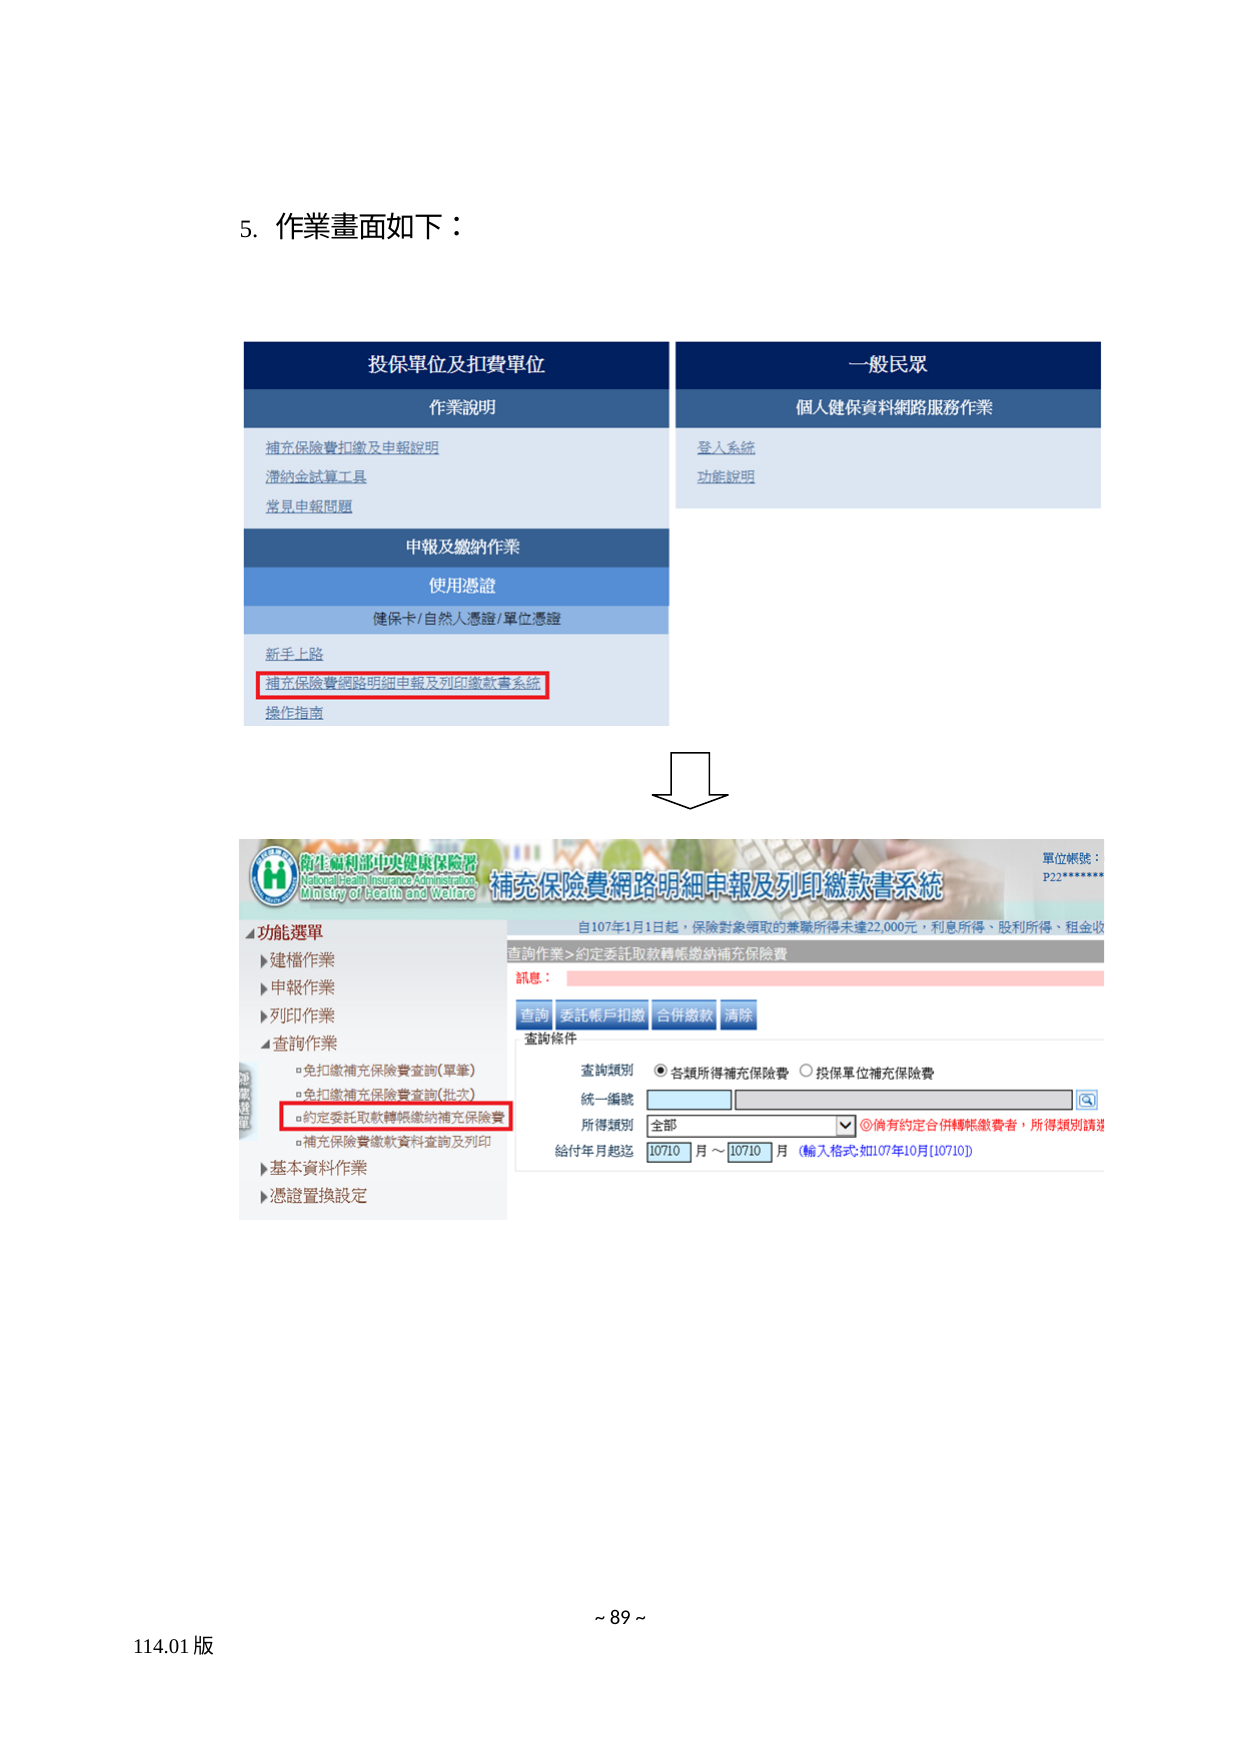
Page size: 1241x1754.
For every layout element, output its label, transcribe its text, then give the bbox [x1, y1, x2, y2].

list 作業畫面如下： [239, 183, 1107, 246]
